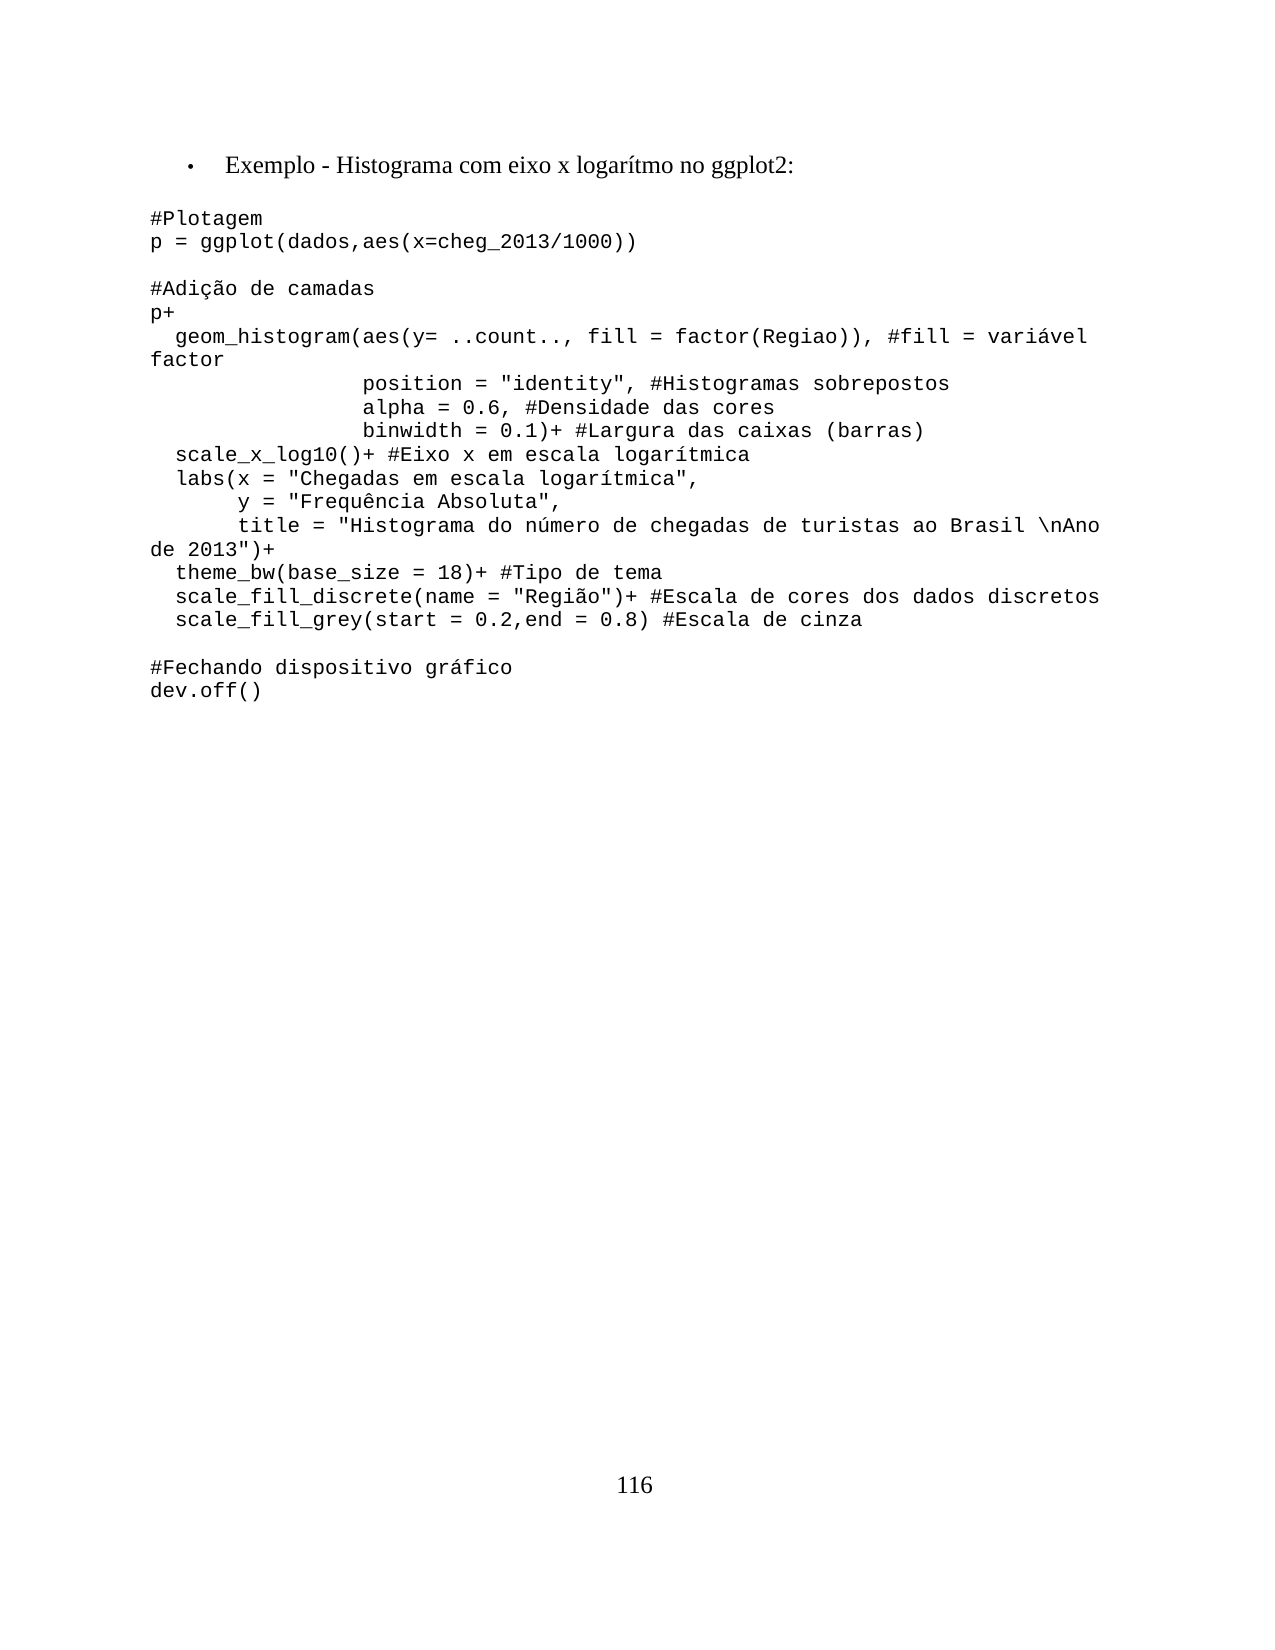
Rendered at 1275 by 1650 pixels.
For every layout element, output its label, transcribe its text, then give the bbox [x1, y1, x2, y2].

text dev.off() [150, 680, 1125, 704]
text geom_histogram(aes(y= ..count.., fill = factor(Regiao)), #fill = variável factor [150, 326, 1125, 373]
text alpha = 0.6, #Densidade das cores [150, 397, 1125, 420]
list Exemplo - Histograma com eixo x logarítmo no ggplot2: [187, 150, 1125, 207]
text labs(x = "Chegadas em escala logarítmica", [150, 468, 1125, 491]
text scale_fill_grey(start = 0.2,end = 0.8) #Escala de cinza [150, 609, 1125, 633]
text theme_bw(base_size = 18)+ #Tipo de tema [150, 562, 1125, 586]
text scale_fill_discrete(name = "Região")+ #Escala de cores dos dados discretos [150, 586, 1125, 609]
text scale_x_log10()+ #Eixo x em escala logarítmica [150, 444, 1125, 468]
text title = "Histograma do número de chegadas de turistas ao Brasil \nAno de 2013")+ [150, 515, 1125, 562]
text p = ggplot(dados,aes(x=cheg_2013/1000)) [150, 231, 1125, 255]
text p+ [150, 302, 1125, 326]
text binwidth = 0.1)+ #Largura das caixas (barras) [150, 420, 1125, 444]
text #Plotagem [150, 207, 1125, 231]
text position = "identity", #Histogramas sobrepostos [150, 373, 1125, 397]
text #Adição de camadas [150, 278, 1125, 302]
text #Fechando dispositivo gráfico [150, 657, 1125, 680]
text y = "Frequência Absoluta", [150, 491, 1125, 515]
